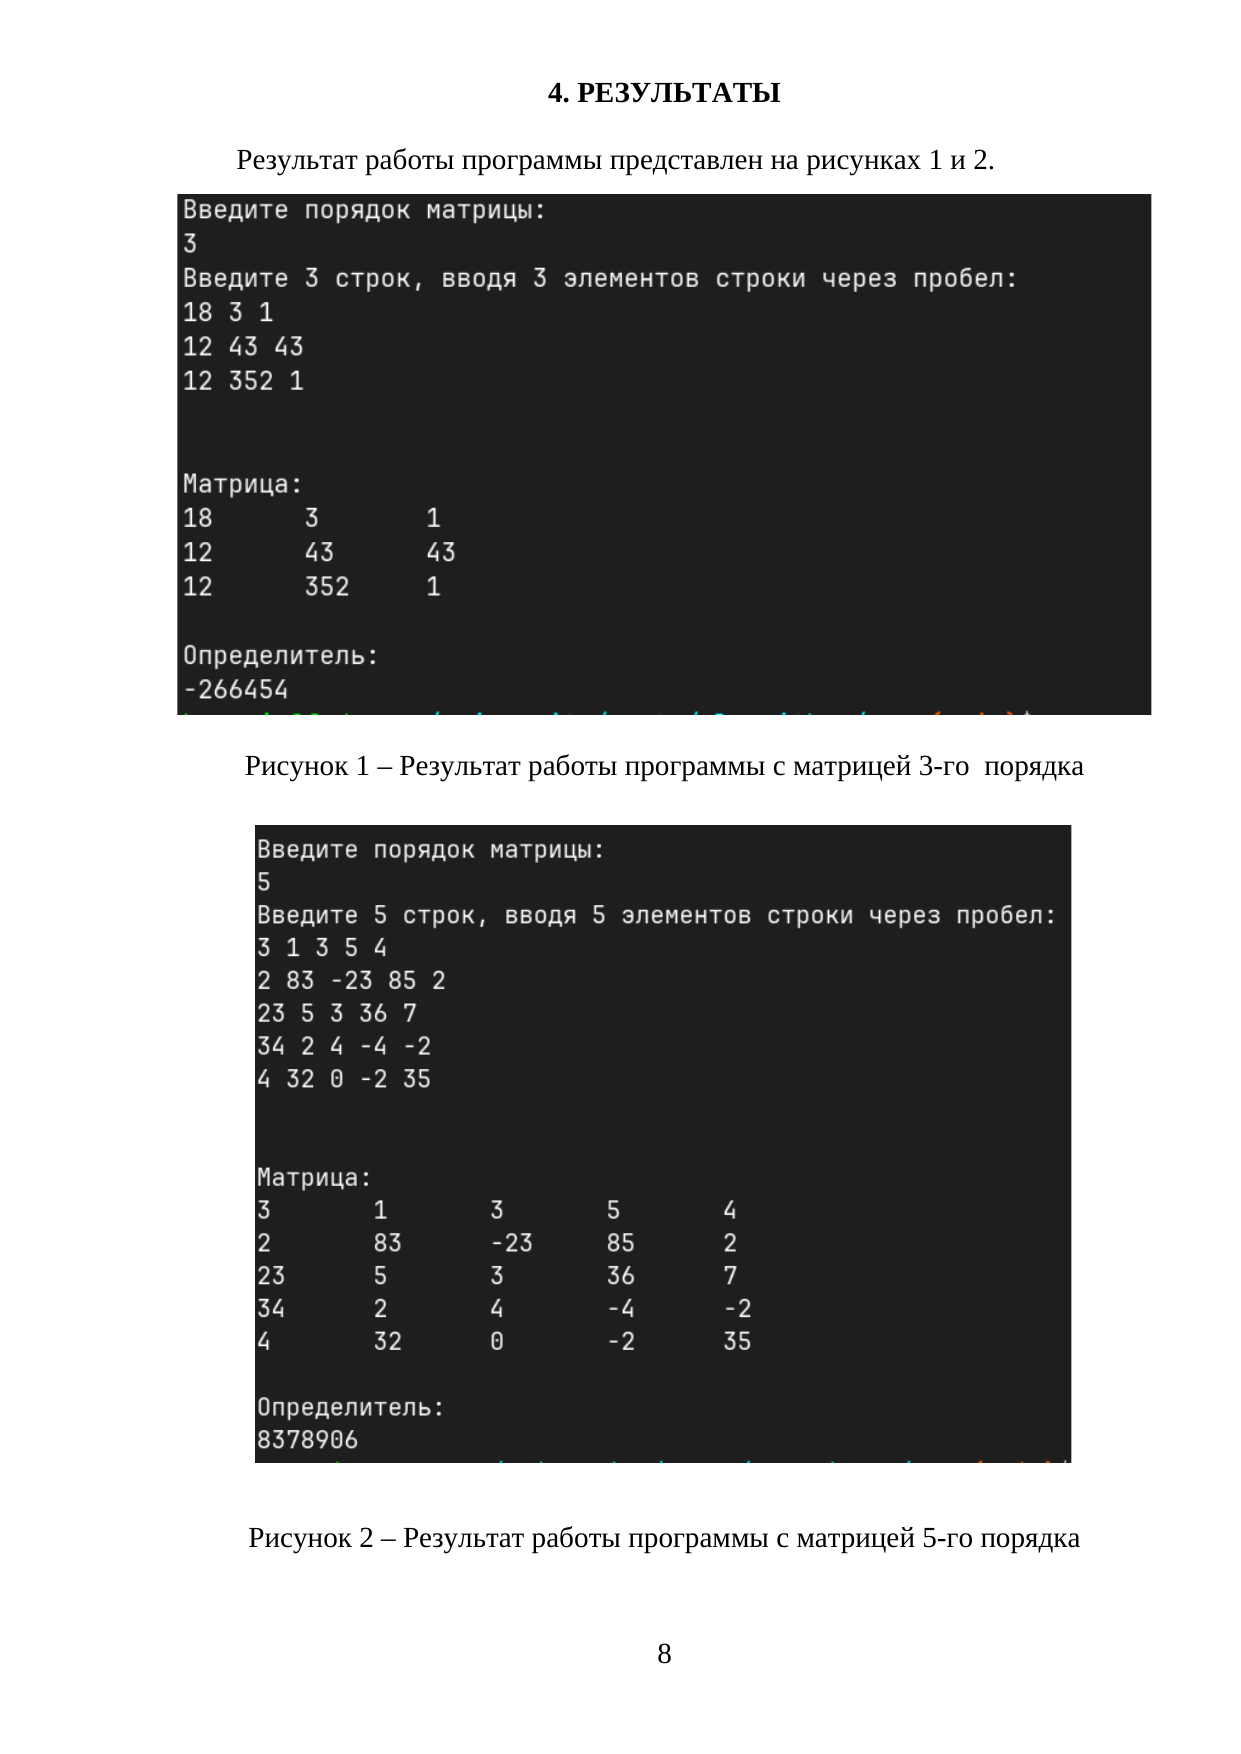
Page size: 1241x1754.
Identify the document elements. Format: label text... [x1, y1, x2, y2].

text Рисунок 2 – Результат работы программы с матрицей 5-го порядка [177, 1520, 1152, 1553]
text 4. РЕЗУЛЬТАТЫ [177, 75, 1152, 108]
text Результат работы программы представлен на рисунках 1 и 2. [177, 142, 1152, 176]
picture [177, 194, 1152, 715]
text Рисунок 1 – Результат работы программы с матрицей 3-го порядка [177, 748, 1152, 782]
picture [255, 825, 1072, 1463]
